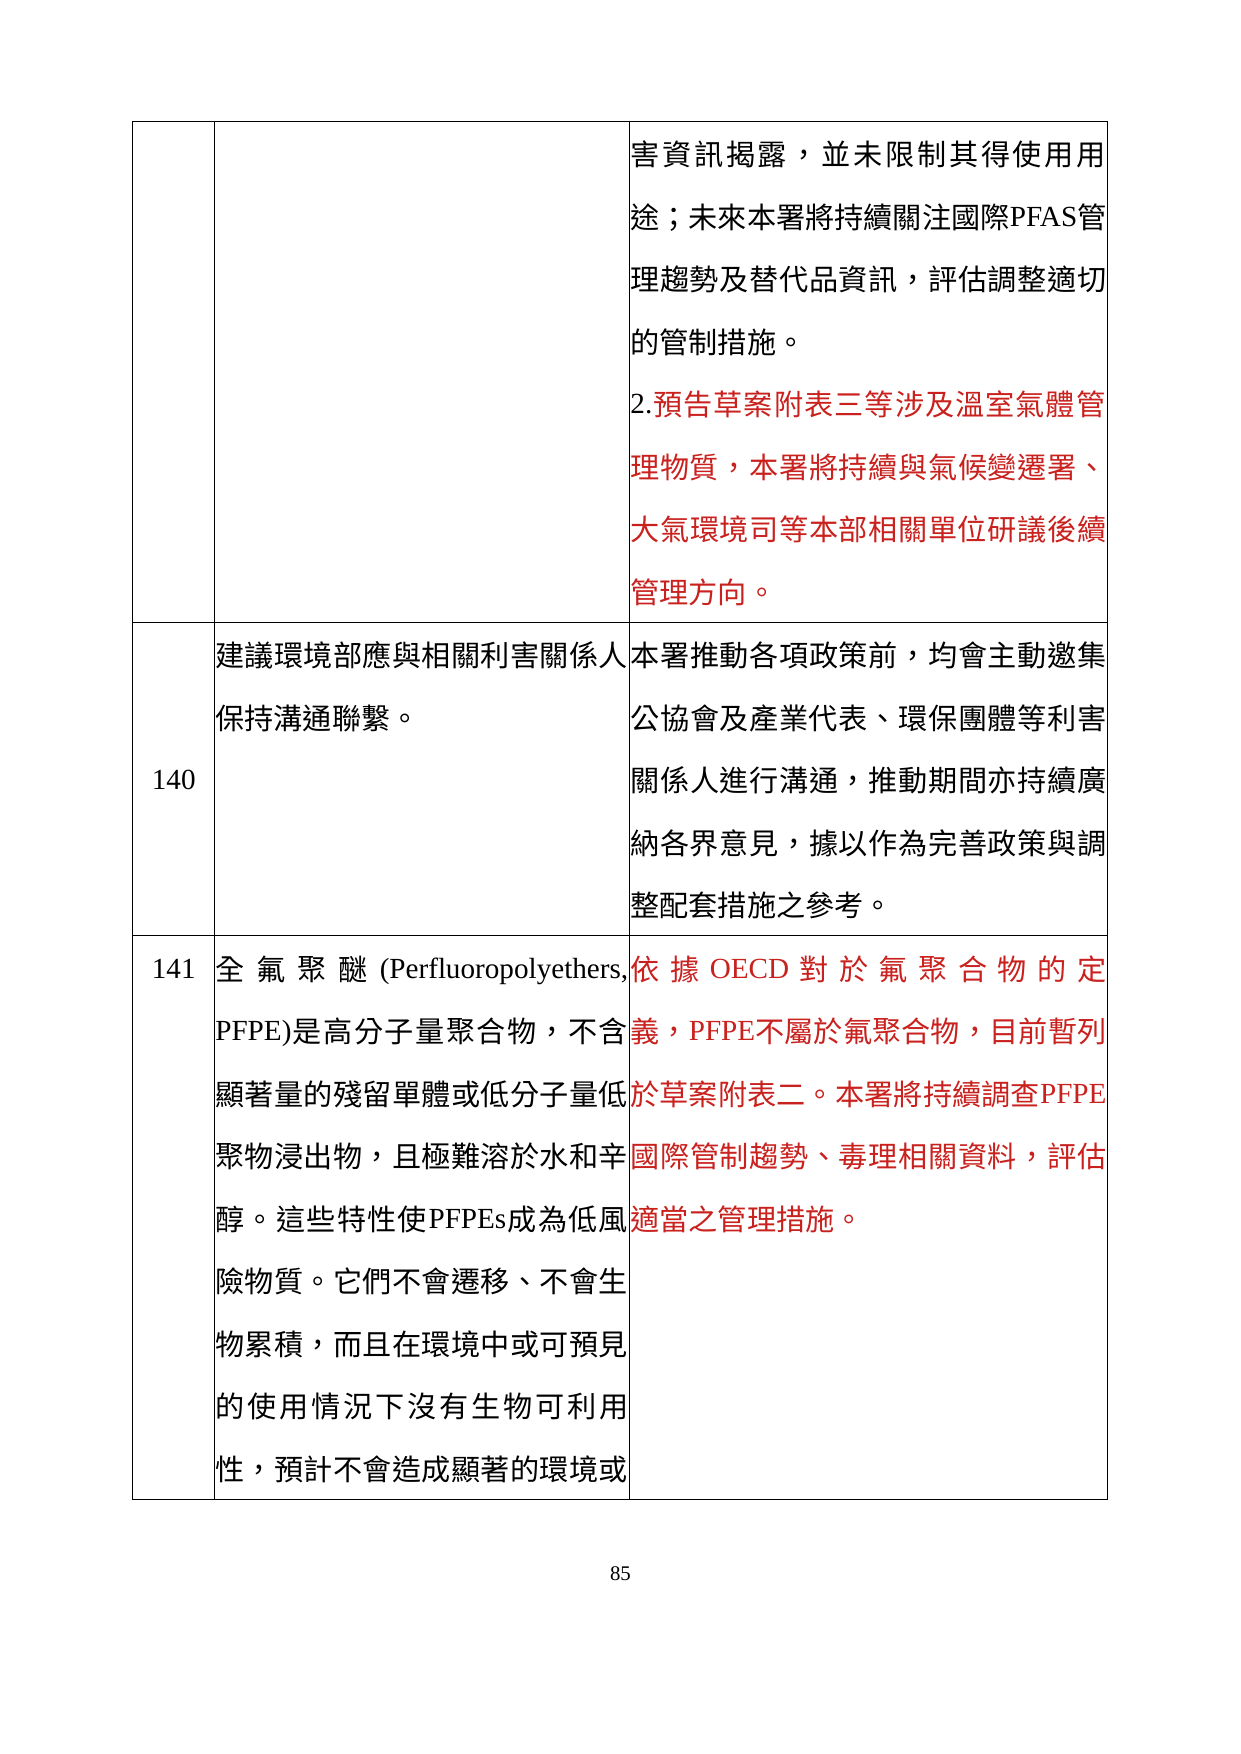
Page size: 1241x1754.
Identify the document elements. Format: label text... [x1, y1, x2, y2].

table_cell 害資訊揭露，並未限制其得使用用途；未來本署將持續關注國際PFAS管理趨勢及替代品資訊，評估調整適切的管制措施。 2.預告草案附表三等涉及溫室氣體管理物質，本署將持續與氣候變遷署、大氣環境司等本部相關單位研議後續管理方向。 [630, 122, 1107, 622]
table_cell [215, 122, 629, 622]
table_cell 建議環境部應與相關利害關係人保持溝通聯繫。 [215, 623, 629, 935]
table_cell 本署推動各項政策前，均會主動邀集公協會及產業代表、環保團體等利害關係人進行溝通，推動期間亦持續廣納各界意見，據以作為完善政策與調整配套措施之參考。 [630, 623, 1107, 935]
table_cell 141 [133, 936, 214, 1499]
table_cell 全氟聚醚(Perfluoropolyethers, PFPE)是高分子量聚合物，不含顯著量的殘留單體或低分子量低聚物浸出物，且極難溶於水和辛醇。這些特性使PFPEs成為低風險物質。它們不會遷移、不會生物累積，而且在環境中或可預見的使用情況下沒有生物可利用性，預計不會造成顯著的環境或 [215, 936, 629, 1499]
table_cell [133, 122, 214, 622]
table_cell 依據OECD對於氟聚合物的定義，PFPE不屬於氟聚合物，目前暫列於草案附表二。本署將持續調查PFPE國際管制趨勢、毒理相關資料，評估適當之管理措施。 [630, 936, 1107, 1499]
table_cell 140 [133, 623, 214, 935]
